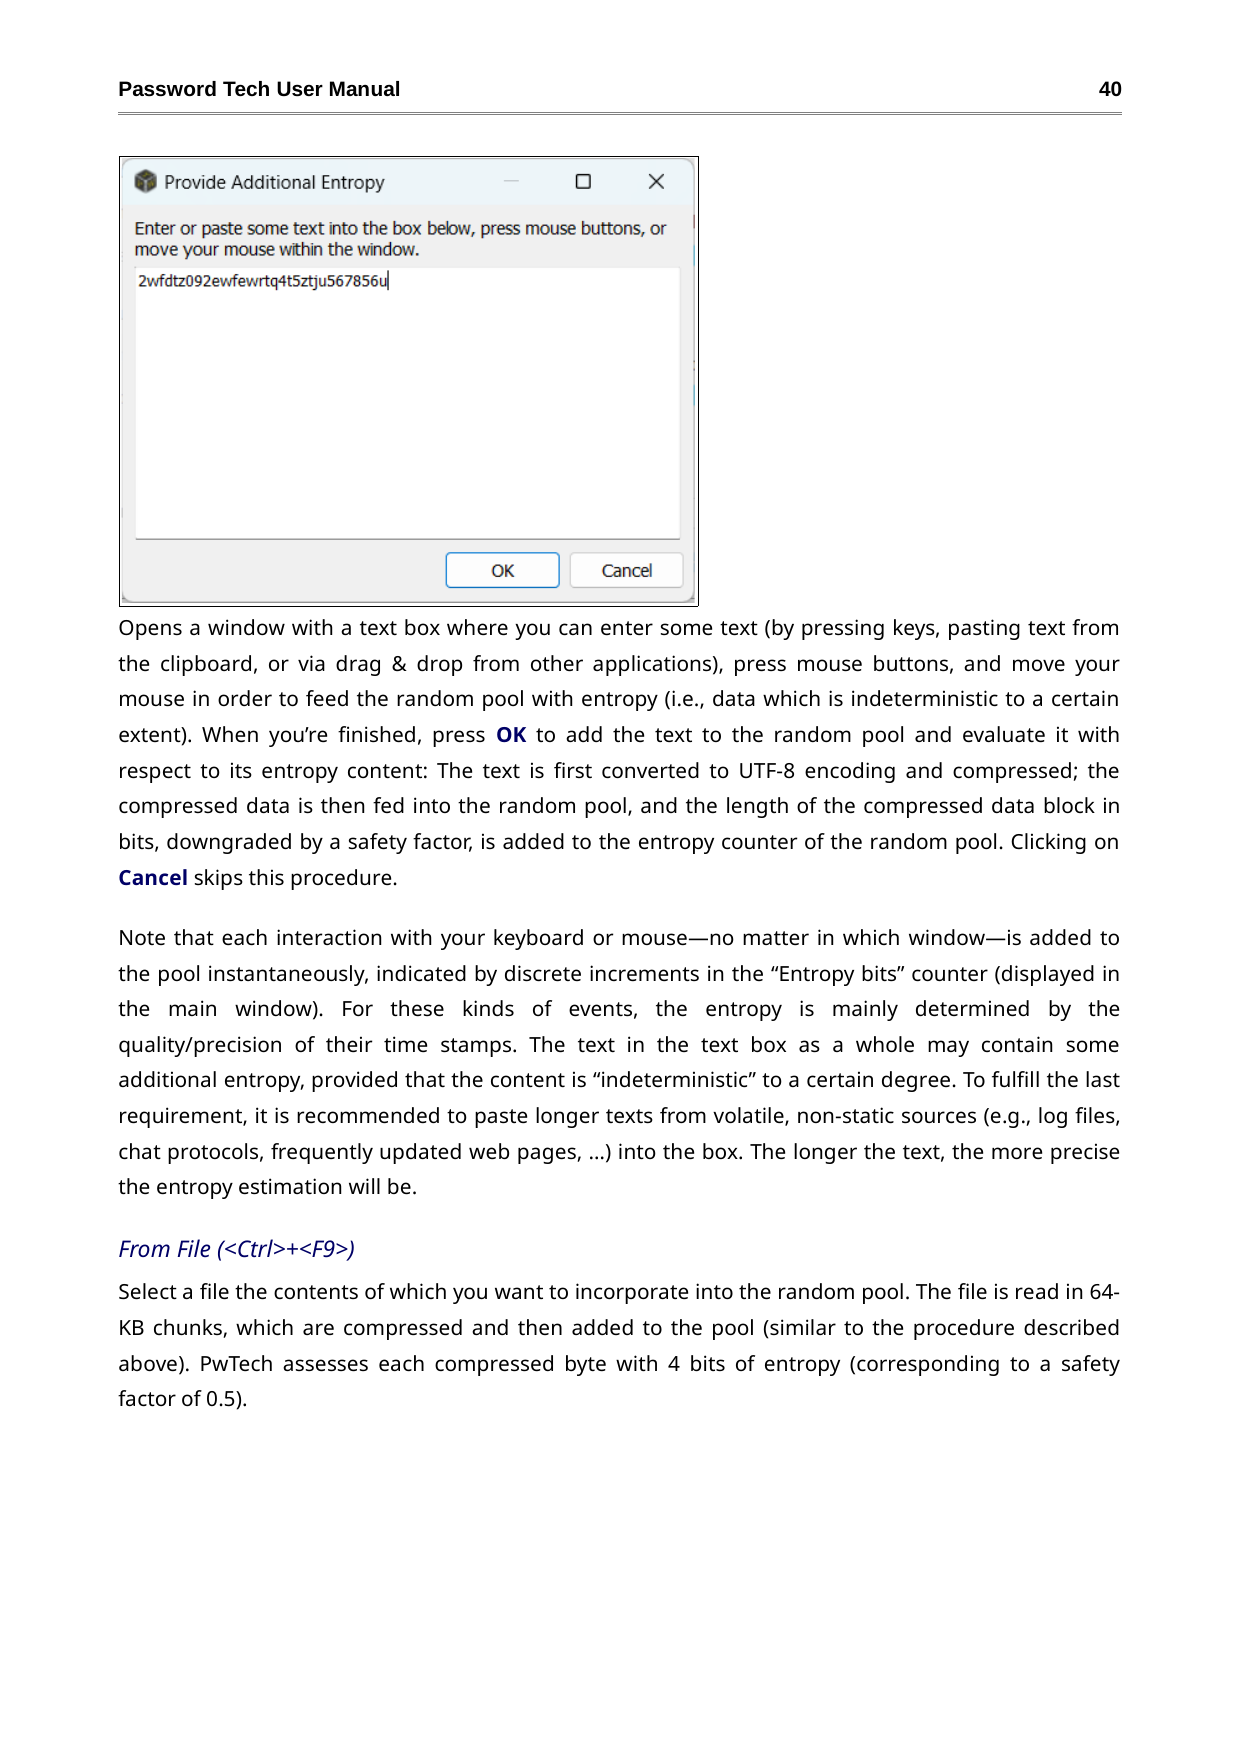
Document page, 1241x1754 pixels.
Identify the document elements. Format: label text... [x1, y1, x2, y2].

text Select a file the contents of which you want to incorporate into the random pool. The file is read in 64-KB chunks, which are compressed and then added to the pool (similar to the procedure described above). PwTech assesses each compressed byte with 4 bits of entropy (corresponding to a safety factor of 0.5). [118, 1277, 1122, 1413]
text Opens a window with a text box where you can enter some text (by pressing keys, pasting text from the clipboard, or via drag & drop from other applications), press mouse buttons, and move your mouse in order to feed the random pool with entropy (i.e., data which is indeterministic to a certain extent). When you’re finished, press OK to add the text to the random pool and evaluate it with respect to its entropy content: The text is first converted to UTF-8 encoding and compressed; the compressed data is then fed into the random pool, and the length of the compressed data block in bits, downgraded by a safety factor, is added to the entropy counter of the random pool. Clicking on Cancel skips this procedure. [118, 603, 1122, 891]
text Note that each interaction with your keyboard or mouse—no matter in which window—is added to the pool instantaneously, indicated by discrete increments in the “Entropy bits” counter (displayed in the main window). For these kinds of events, the entropy is mainly determined by the quality/precision of their time stamps. The text in the text box as a whole may contain some additional entropy, provided that the content is “indeterministic” to a certain degree. To fulfill the last requirement, it is recommended to paste longer texts from volatile, non-static sources (e.g., log files, chat protocols, frequently updated web pages, …) into the box. The longer the text, the more precise the entropy estimation will be. [118, 923, 1122, 1201]
picture [121, 158, 695, 603]
subtitle From File (<Ctrl>+<F9>) [118, 1233, 1122, 1264]
